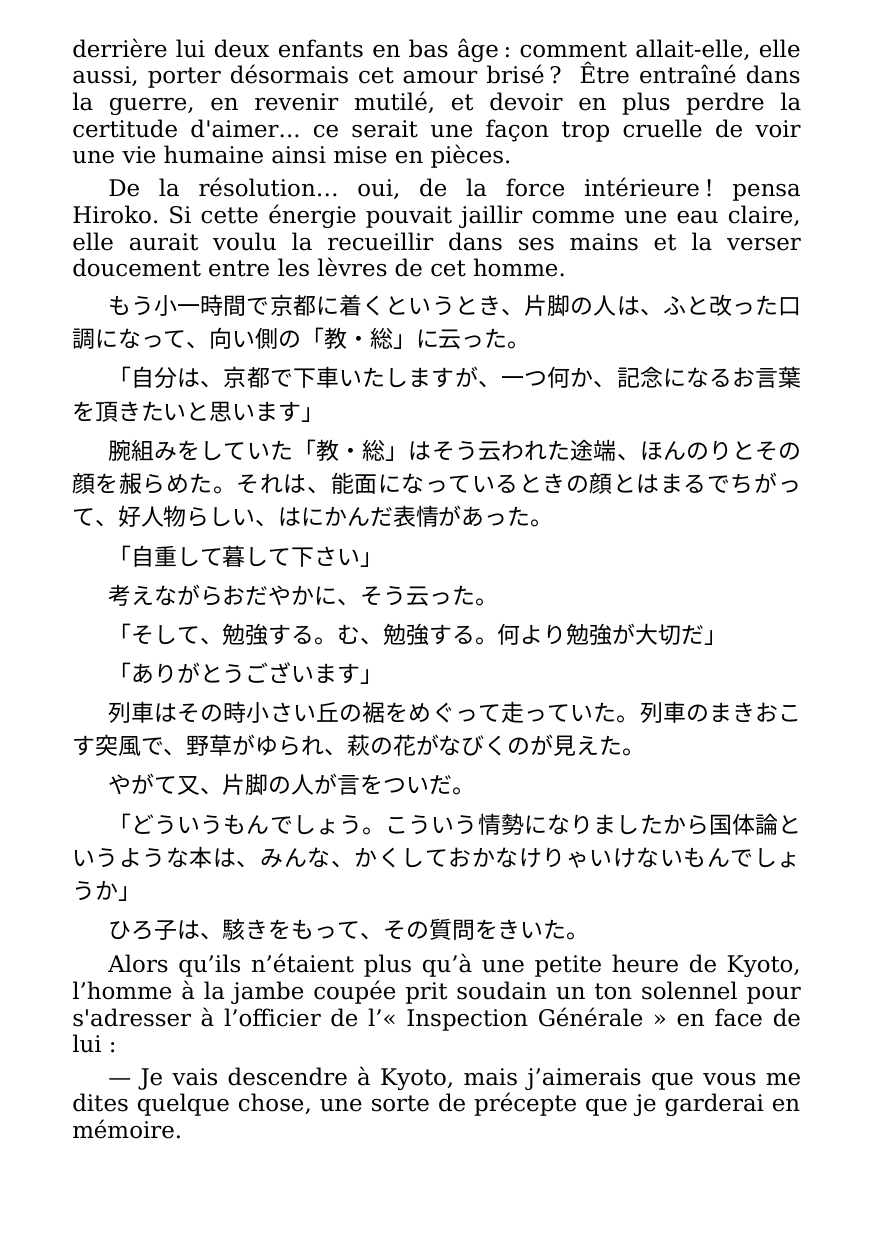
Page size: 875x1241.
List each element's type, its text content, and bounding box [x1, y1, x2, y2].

text derrière lui deux enfants en bas âge : comment allait-elle, elle aussi, porter désormais cet amour brisé ? Être entraîné dans la guerre, en revenir mutilé, et devoir en plus perdre la certitude d'aimer... ce serait une façon trop cruelle de voir une vie humaine ainsi mise en pièces. [72, 36, 802, 169]
text 「どういうもんでしょう。こういう情勢になりましたから国体論というような本は、みんな、かくしておかなけりゃいけないもんでしょうか」 [72, 807, 802, 906]
text 「自分は、京都で下車いたしますが、一つ何か、記念になるお言葉を頂きたいと思います」 [72, 360, 802, 427]
text 考えながらおだやかに、そう云った。 [72, 577, 802, 611]
text Alors qu’ils n’étaient plus qu’à une petite heure de Kyoto, l’homme à la jambe coupée prit soudain un ton solennel pour s'adresser à l’officier de l’« Inspection Générale » en face de lui : [72, 951, 802, 1058]
text 「自重して暮して下さい」 [72, 538, 802, 572]
text ひろ子は、駭きをもって、その質問をきいた。 [72, 912, 802, 945]
text やがて又、片脚の人が言をついだ。 [72, 767, 802, 801]
text — Je vais descendre à Kyoto, mais j’aimerais que vous me dites quelque chose, une sorte de précepte que je garderai en mémoire. [72, 1064, 802, 1144]
text 腕組みをしていた「教・総」はそう云われた途端、ほんのりとその顔を赧らめた。それは、能面になっているときの顔とはまるでちがって、好人物らしい、はにかんだ表情があった。 [72, 433, 802, 532]
text 「そして、勉強する。む、勉強する。何より勉強が大切だ」 [72, 617, 802, 650]
text 「ありがとうございます」 [72, 656, 802, 689]
text もう小一時間で京都に着くというとき、片脚の人は、ふと改った口調になって、向い側の「教・総」に云った。 [72, 288, 802, 354]
text 列車はその時小さい丘の裾をめぐって走っていた。列車のまきおこす突風で、野草がゆられ、萩の花がなびくのが見えた。 [72, 695, 802, 761]
text De la résolution… oui, de la force intérieure ! pensa Hiroko. Si cette énergie pouvait jaillir comme une eau claire, elle aurait voulu la recueillir dans ses mains et la verser doucement entre les lèvres de cet homme. [72, 175, 802, 282]
